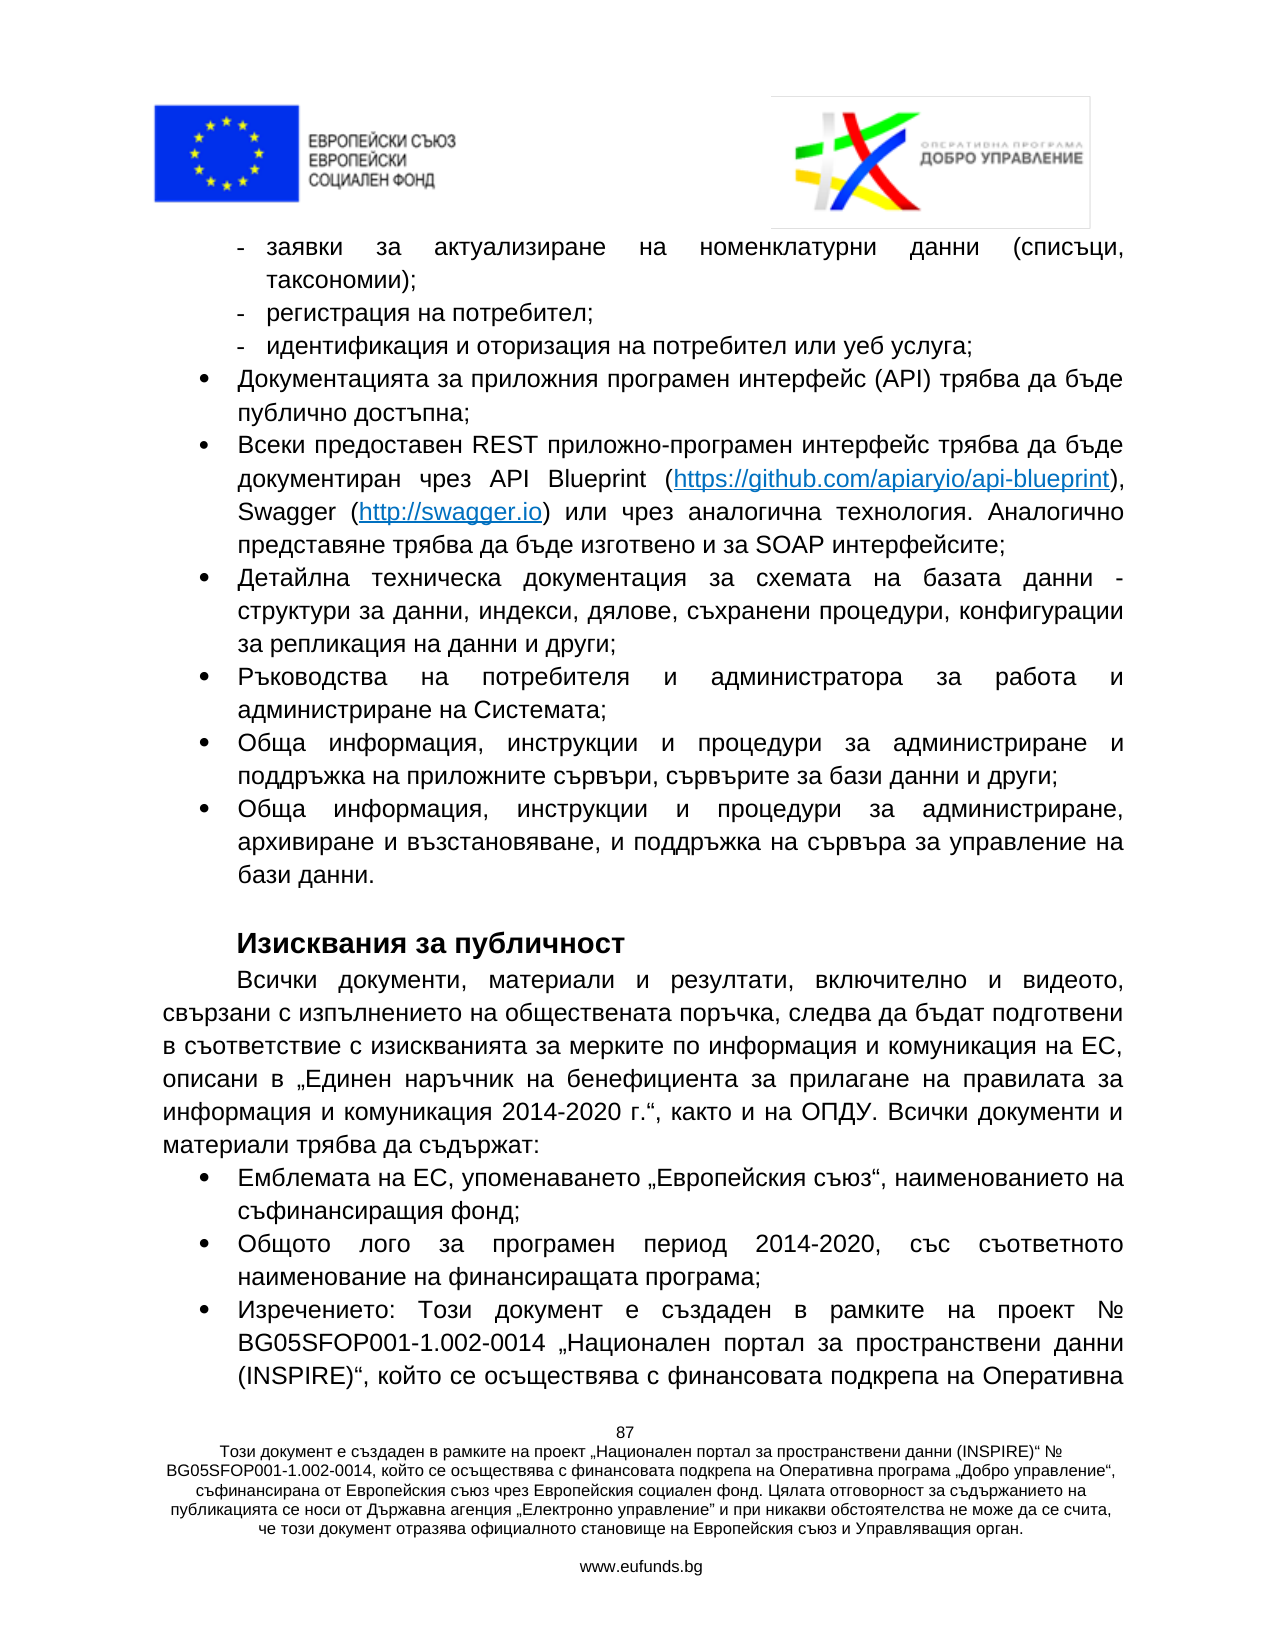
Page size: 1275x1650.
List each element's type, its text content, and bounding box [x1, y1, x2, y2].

list регистрация на потребител; [236, 298, 1125, 327]
list Обща информация, инструкции и процедури за администриране, архивиране и възстановяване, и поддръжка на сървъра за управление на бази данни. [200, 794, 1125, 889]
list Детайлна техническа документация за схемата на базата данни - структури за данни, индекси, дялове, съхранени процедури, конфигурации за репликация на данни и други; [200, 563, 1125, 657]
list Емблемата на ЕС, упоменаването „Европейския съюз“, наименованието на съфинансиращия фонд; [200, 1163, 1125, 1225]
list Общото лого за програмен период 2014-2020, със съответното наименование на финансиращата програма; [200, 1229, 1125, 1291]
text Всички документи, материали и резултати, включително и видеото, свързани с изпълнението на обществената поръчка, следва да бъдат подготвени в съответствие с изискванията за мерките по информация и комуникация на ЕС, описани в „Единен наръчник на бенефициента за прилагане на правилата за информация и комуникация 2014-2020 г.“, както и на ОПДУ. Всички документи и материали трябва да съдържат: [162, 965, 1125, 1159]
list идентификация и оторизация на потребител или уеб услуга; [236, 331, 1125, 360]
list Обща информация, инструкции и процедури за администриране и поддръжка на приложните сървъри, сървърите за бази данни и други; [200, 728, 1125, 790]
list Всеки предоставен REST приложно-програмен интерфейс трябва да бъде документиран чрез API Blueprint (https://github.com/apiaryio/api-blueprint), Swagger (http://swagger.io) или чрез аналогична технология. Аналогично представяне трябва да бъде изготвено и за SOAP интерфейсите; [200, 431, 1125, 558]
list заявки за актуализиране на номенклатурни данни (списъци, таксономии); [236, 232, 1125, 294]
subtitle Изисквания за публичност [236, 926, 1125, 960]
list Изречението: Този документ е създаден в рамките на проект № BG05SFOP001-1.002-0014 „Национален портал за пространствени данни (INSPIRE)“, който се осъществява с финансовата подкрепа на Оперативна [200, 1295, 1125, 1390]
list Документацията за приложния програмен интерфейс (API) трябва да бъде публично достъпна; [200, 364, 1125, 426]
list Ръководства на потребителя и администратора за работа и администриране на Системата; [200, 662, 1125, 724]
